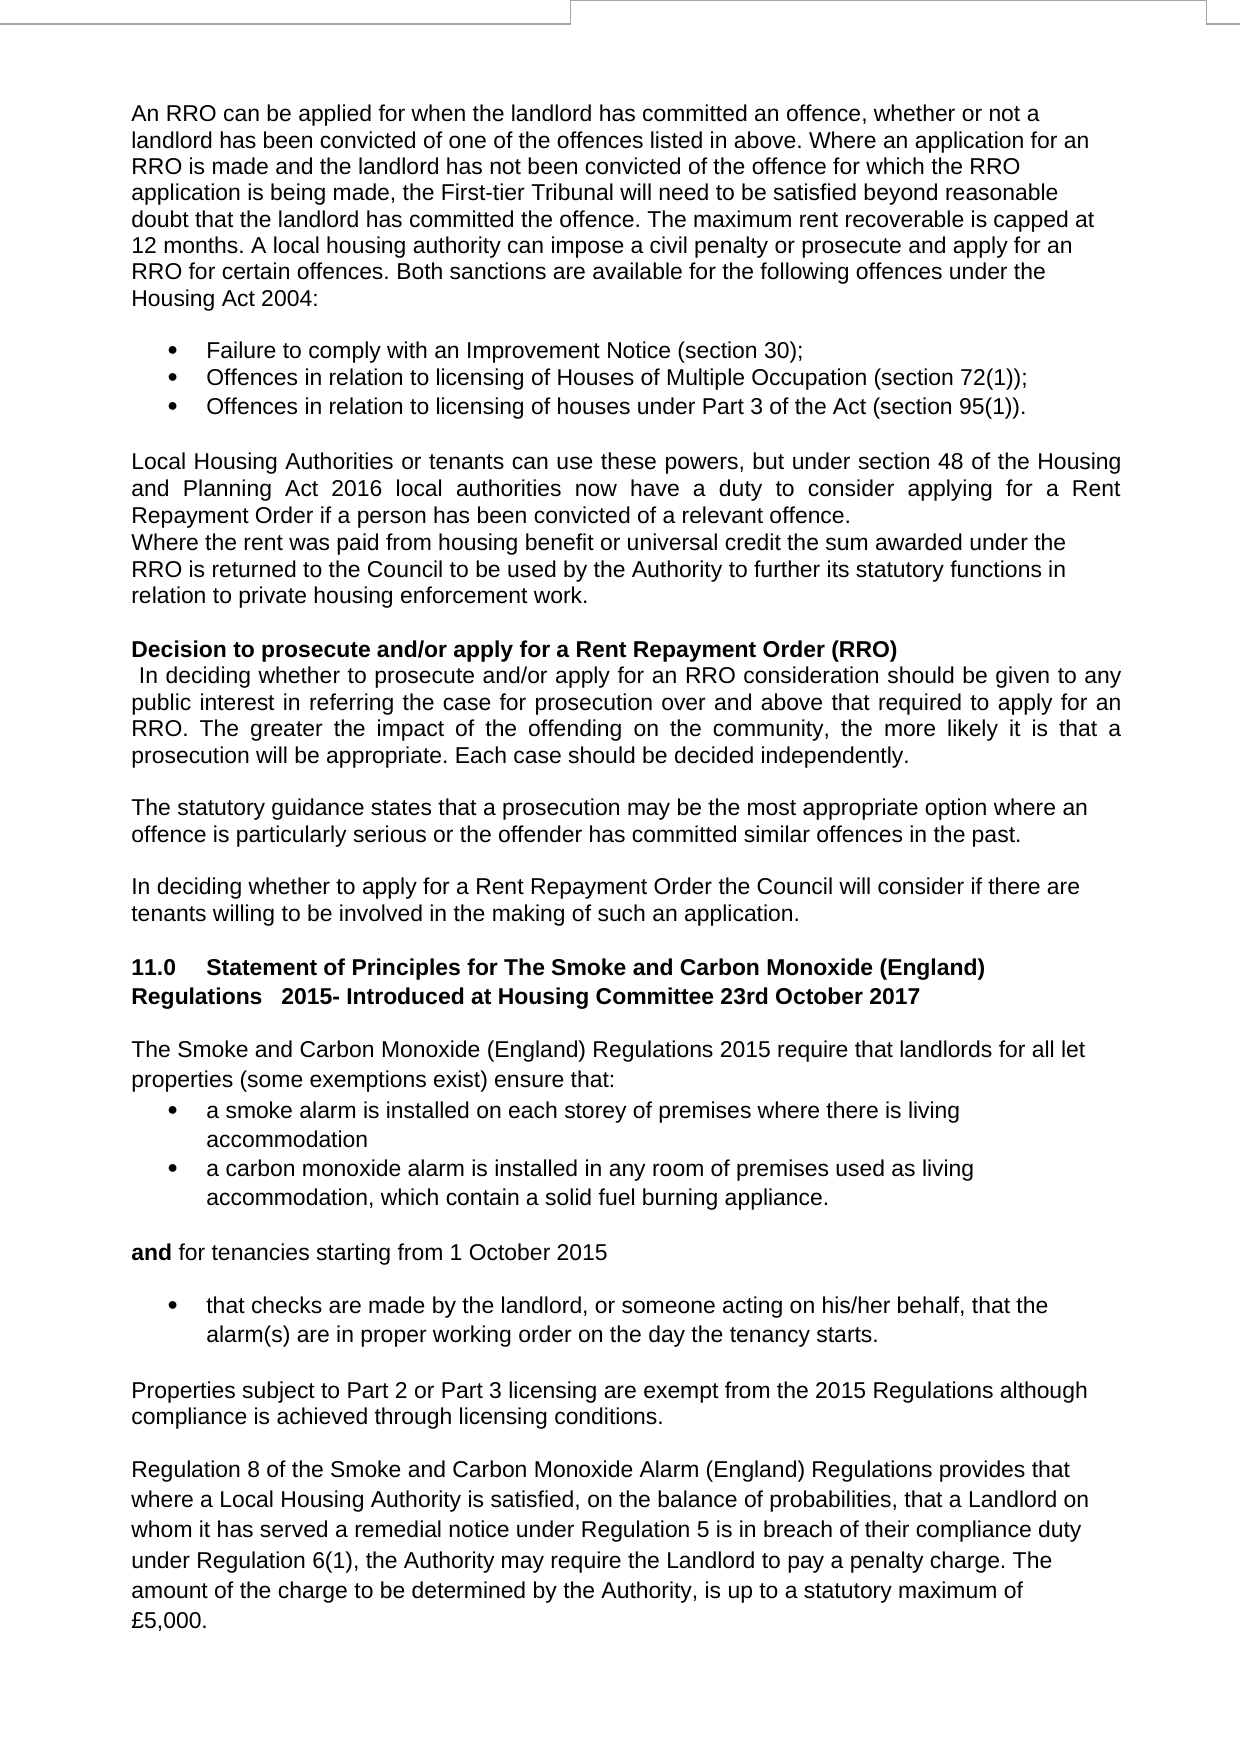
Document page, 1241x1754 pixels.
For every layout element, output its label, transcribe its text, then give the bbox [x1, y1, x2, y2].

list Failure to comply with an Improvement Notice (section 30); [169, 337, 1122, 364]
text In deciding whether to prosecute and/or apply for an RRO consideration should be given to any public interest in referring the case for prosecution over and above that required to apply for an RRO. The greater the impact of the offending on the community, the more likely it is that a prosecution will be appropriate. Each case should be decided independently. [131, 662, 1122, 768]
text The Smoke and Carbon Monoxide (England) Regulations 2015 require that landlords for all let properties (some exemptions exist) ensure that: [131, 1036, 1122, 1093]
list Offences in relation to licensing of houses under Part 3 of the Act (section 95(1)). [169, 393, 1122, 419]
text Regulation 8 of the Smoke and Carbon Monoxide Alarm (England) Regulations provides that where a Local Housing Authority is satisfied, on the balance of probabilities, that a Landlord on whom it has served a remedial notice under Regulation 5 is in breach of their compliance duty under Regulation 6(1), the Authority may require the Landlord to pay a penalty charge. The amount of the charge to be determined by the Authority, is up to a statutory maximum of [131, 1456, 1122, 1603]
list a carbon monoxide alarm is installed in any room of premises used as living accommodation, which contain a solid fuel burning appliance. [169, 1154, 1122, 1210]
text £5,000. [131, 1607, 1122, 1633]
text Where the rent was paid from housing benefit or universal credit the sum awarded under the RRO is returned to the Council to be used by the Authority to further its statutory functions in relation to private housing enforcement work. [131, 529, 1122, 609]
list a smoke alarm is installed on each storey of premises where there is living accommodation [169, 1097, 1122, 1152]
text Decision to prosecute and/or apply for a Rent Repayment Order (RRO) [131, 636, 1122, 662]
text 11.0 Statement of Principles for The Smoke and Carbon Monoxide (England) Regulations 2015- Introduced at Housing Committee 23rd October 2017 [131, 952, 1122, 1010]
text In deciding whether to apply for a Rent Repayment Order the Council will consider if there are tenants willing to be involved in the making of such an application. [131, 847, 1122, 926]
list that checks are made by the landlord, or someone acting on his/her behalf, that the alarm(s) are in proper working order on the day the tenancy starts. [169, 1292, 1122, 1347]
list Offences in relation to licensing of Houses of Multiple Occupation (section 72(1)); [169, 364, 1122, 390]
text and for tenancies starting from 1 October 2015 [131, 1239, 1122, 1265]
text The statutory guidance states that a prosecution may be the most appropriate option where an offence is particularly serious or the offender has committed similar offences in the past. [131, 794, 1122, 847]
text An RRO can be applied for when the landlord has committed an offence, whether or not a landlord has been convicted of one of the offences listed in above. Where an application for an RRO is made and the landlord has not been convicted of the offence for which the RRO application is being made, the First-tier Tribunal will need to be satisfied beyond reasonable doubt that the landlord has committed the offence. The maximum rent recoverable is capped at 12 months. A local housing authority can impose a civil penalty or prosecute and apply for an RRO for certain offences. Both sanctions are available for the following offences under the Housing Act 2004: [131, 100, 1122, 311]
text Local Housing Authorities or tenants can use these powers, but under section 48 of the Housing and Planning Act 2016 local authorities now have a duty to consider applying for a Rent Repayment Order if a person has been convicted of a relevant offence. [131, 448, 1122, 528]
text Properties subject to Part 2 or Part 3 licensing are exempt from the 2015 Regulations although compliance is achieved through licensing conditions. [131, 1377, 1122, 1429]
